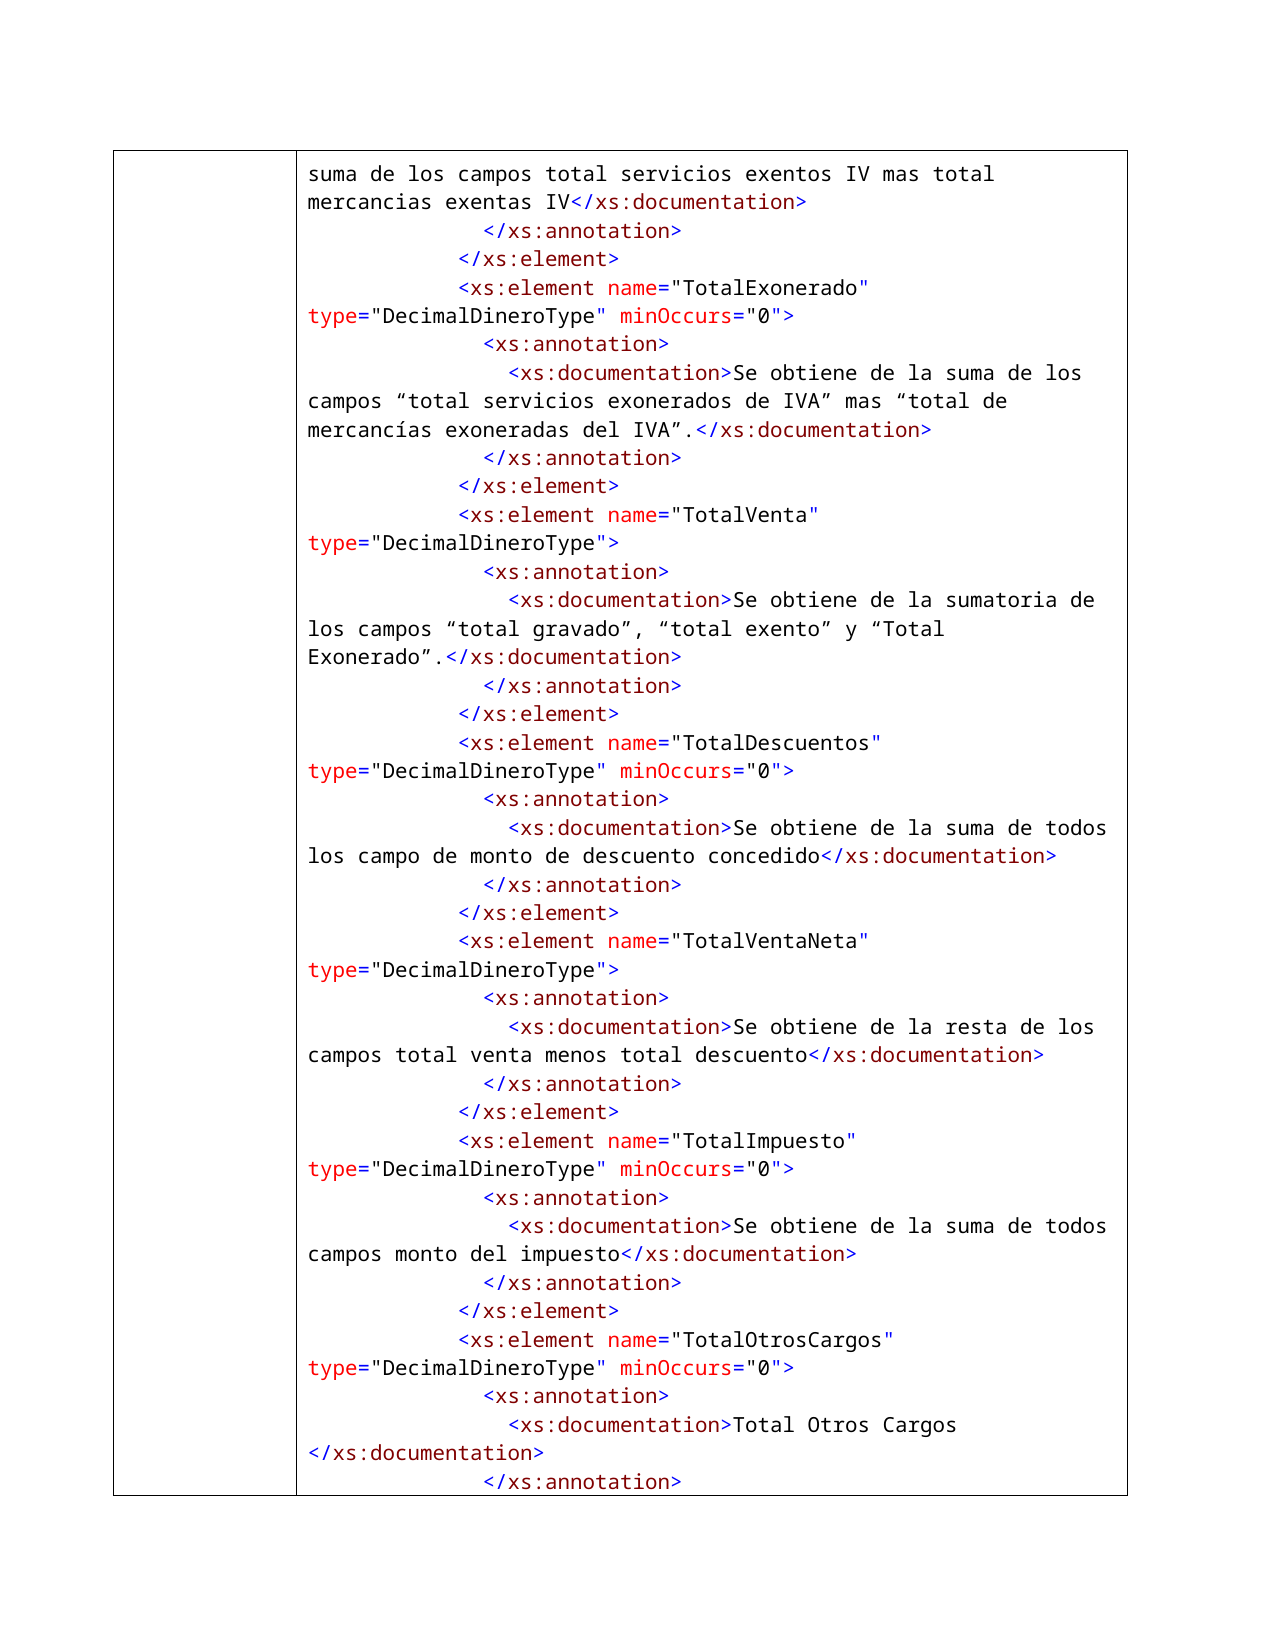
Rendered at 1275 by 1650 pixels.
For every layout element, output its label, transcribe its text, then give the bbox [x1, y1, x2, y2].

table_cell suma de los campos total servicios exentos IV mas total mercancias exentas IV</xs:documentation> </xs:annotation> </xs:element> <xs:element name="TotalExonerado" type="DecimalDineroType" minOccurs="0"> <xs:annotation> <xs:documentation>Se obtiene de la suma de los campos “total servicios exonerados de IVA” mas “total de mercancías exoneradas del IVA”.</xs:documentation> </xs:annotation> </xs:element> <xs:element name="TotalVenta" type="DecimalDineroType"> <xs:annotation> <xs:documentation>Se obtiene de la sumatoria de los campos “total gravado”, “total exento” y “Total Exonerado”.</xs:documentation> </xs:annotation> </xs:element> <xs:element name="TotalDescuentos" type="DecimalDineroType" minOccurs="0"> <xs:annotation> <xs:documentation>Se obtiene de la suma de todos los campo de monto de descuento concedido</xs:documentation> </xs:annotation> </xs:element> <xs:element name="TotalVentaNeta" type="DecimalDineroType"> <xs:annotation> <xs:documentation>Se obtiene de la resta de los campos total venta menos total descuento</xs:documentation> </xs:annotation> </xs:element> <xs:element name="TotalImpuesto" type="DecimalDineroType" minOccurs="0"> <xs:annotation> <xs:documentation>Se obtiene de la suma de todos campos monto del impuesto</xs:documentation> </xs:annotation> </xs:element> <xs:element name="TotalOtrosCargos" type="DecimalDineroType" minOccurs="0"> <xs:annotation> <xs:documentation>Total Otros Cargos </xs:documentation> </xs:annotation> [297, 151, 1127, 1495]
table_cell [114, 151, 296, 1495]
